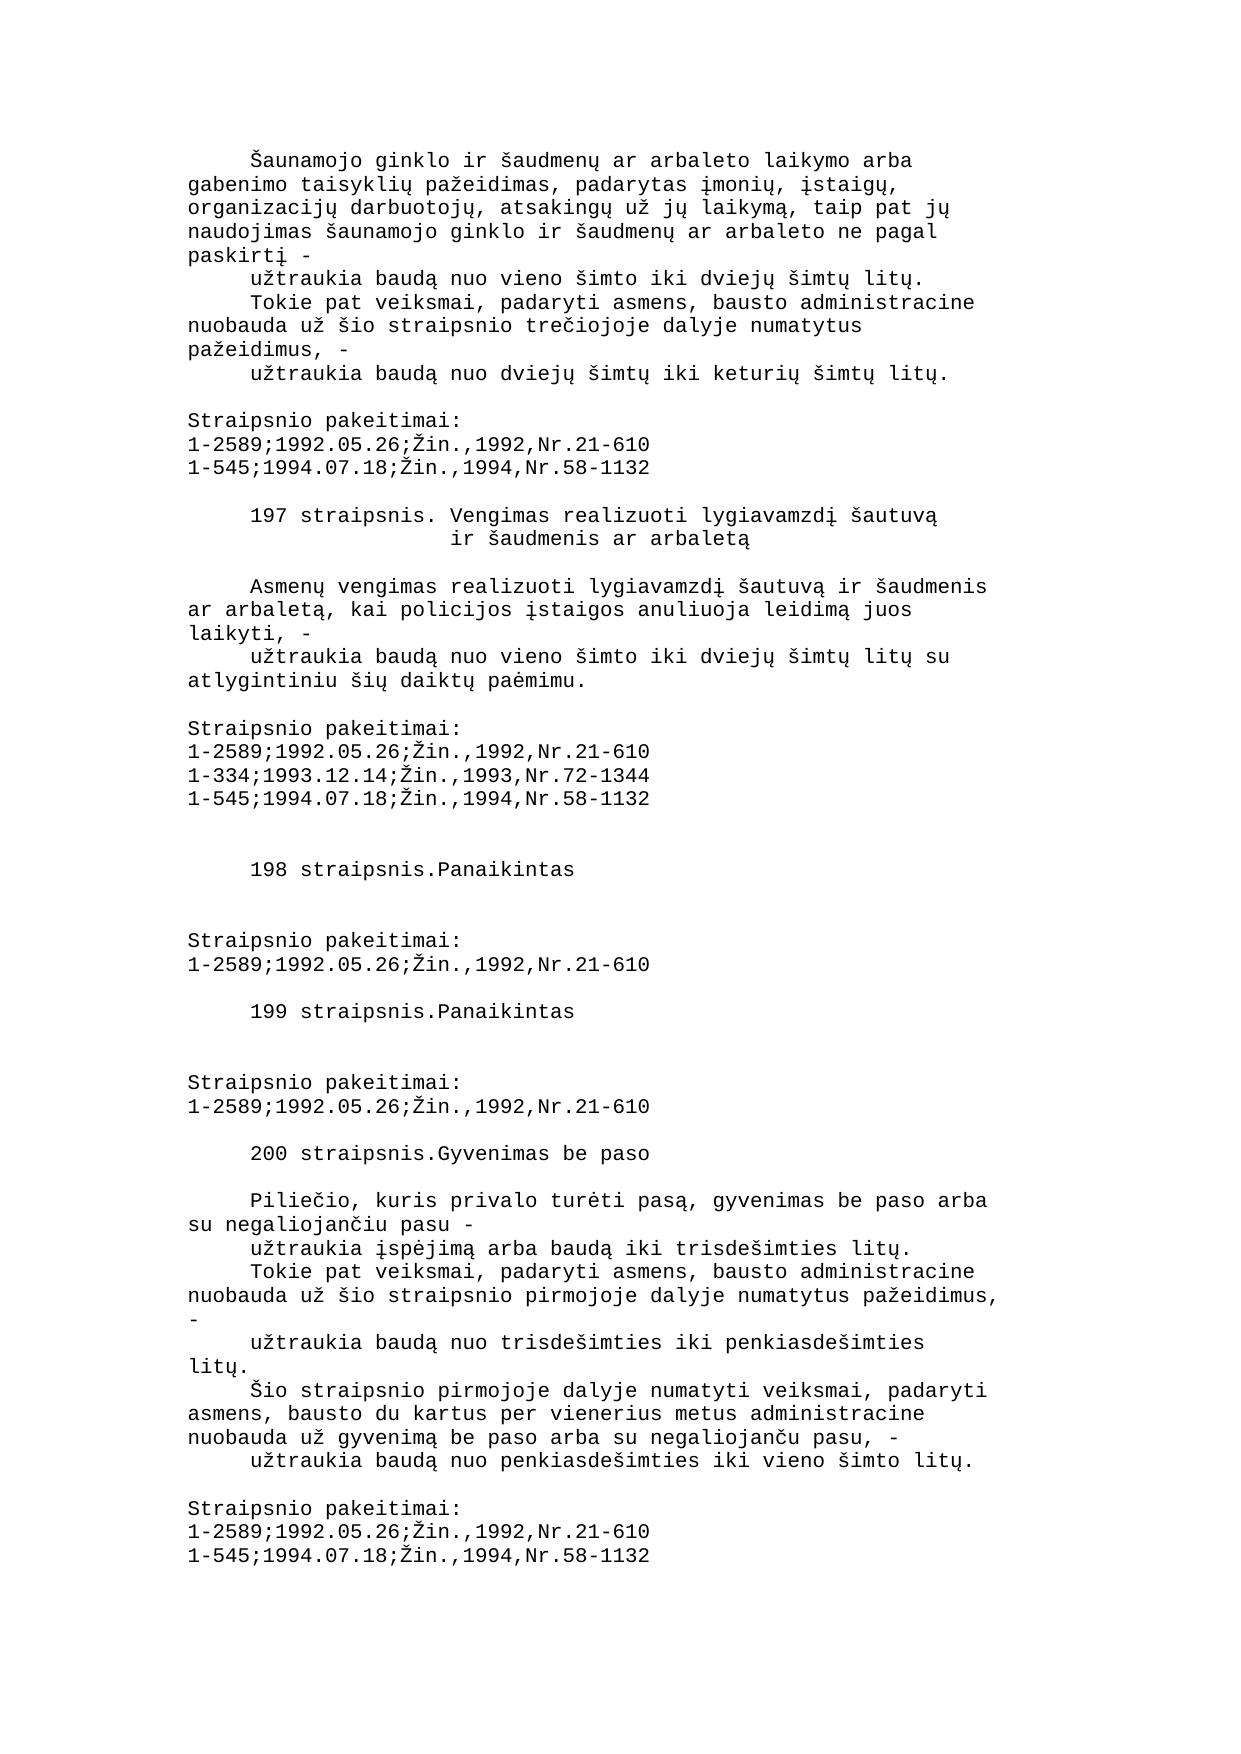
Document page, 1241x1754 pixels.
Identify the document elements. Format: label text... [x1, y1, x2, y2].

text užtraukia baudą nuo trisdešimties iki penkiasdešimties [187, 1332, 1053, 1356]
text 198 straipsnis.Panaikintas [187, 859, 1053, 883]
text Straipsnio pakeitimai: [187, 410, 1053, 434]
text 1-545;1994.07.18;Žin.,1994,Nr.58-1132 [187, 457, 1053, 481]
text 200 straipsnis.Gyvenimas be paso [187, 1143, 1053, 1167]
text asmens, bausto du kartus per vienerius metus administracine [187, 1403, 1053, 1427]
text laikyti, - [187, 623, 1053, 647]
text Tokie pat veiksmai, padaryti asmens, bausto administracine [187, 292, 1053, 316]
text naudojimas šaunamojo ginklo ir šaudmenų ar arbaleto ne pagal [187, 221, 1053, 244]
text Straipsnio pakeitimai: [187, 717, 1053, 741]
text 197 straipsnis. Vengimas realizuoti lygiavamzdį šautuvą [187, 505, 1053, 528]
text Asmenų vengimas realizuoti lygiavamzdį šautuvą ir šaudmenis [187, 576, 1053, 599]
text nuobauda už šio straipsnio trečiojoje dalyje numatytus [187, 316, 1053, 339]
text ir šaudmenis ar arbaletą [187, 528, 1053, 552]
text Straipsnio pakeitimai: [187, 930, 1053, 954]
text litų. [187, 1356, 1053, 1379]
text 1-2589;1992.05.26;Žin.,1992,Nr.21-610 [187, 1096, 1053, 1119]
text užtraukia įspėjimą arba baudą iki trisdešimties litų. [187, 1238, 1053, 1261]
text 1-545;1994.07.18;Žin.,1994,Nr.58-1132 [187, 1545, 1053, 1569]
text gabenimo taisyklių pažeidimas, padarytas įmonių, įstaigų, [187, 174, 1053, 197]
text Straipsnio pakeitimai: [187, 1072, 1053, 1096]
text 1-545;1994.07.18;Žin.,1994,Nr.58-1132 [187, 788, 1053, 812]
text 1-2589;1992.05.26;Žin.,1992,Nr.21-610 [187, 434, 1053, 457]
text 1-2589;1992.05.26;Žin.,1992,Nr.21-610 [187, 1521, 1053, 1545]
text Piliečio, kuris privalo turėti pasą, gyvenimas be paso arba [187, 1190, 1053, 1214]
text 1-334;1993.12.14;Žin.,1993,Nr.72-1344 [187, 765, 1053, 788]
text užtraukia baudą nuo penkiasdešimties iki vieno šimto litų. [187, 1451, 1053, 1474]
text užtraukia baudą nuo vieno šimto iki dviejų šimtų litų su [187, 647, 1053, 670]
text užtraukia baudą nuo dviejų šimtų iki keturių šimtų litų. [187, 363, 1053, 386]
text - [187, 1309, 1053, 1332]
text Šaunamojo ginklo ir šaudmenų ar arbaleto laikymo arba [187, 150, 1053, 174]
text pažeidimus, - [187, 339, 1053, 363]
text 1-2589;1992.05.26;Žin.,1992,Nr.21-610 [187, 741, 1053, 765]
text nuobauda už gyvenimą be paso arba su negaliojanču pasu, - [187, 1427, 1053, 1451]
text nuobauda už šio straipsnio pirmojoje dalyje numatytus pažeidimus, [187, 1285, 1053, 1309]
text užtraukia baudą nuo vieno šimto iki dviejų šimtų litų. [187, 268, 1053, 292]
text Šio straipsnio pirmojoje dalyje numatyti veiksmai, padaryti [187, 1379, 1053, 1403]
text 1-2589;1992.05.26;Žin.,1992,Nr.21-610 [187, 954, 1053, 978]
text ar arbaletą, kai policijos įstaigos anuliuoja leidimą juos [187, 599, 1053, 623]
text su negaliojančiu pasu - [187, 1214, 1053, 1238]
text paskirtį - [187, 244, 1053, 268]
text Straipsnio pakeitimai: [187, 1498, 1053, 1521]
text atlygintiniu šių daiktų paėmimu. [187, 670, 1053, 694]
text 199 straipsnis.Panaikintas [187, 1001, 1053, 1025]
text organizacijų darbuotojų, atsakingų už jų laikymą, taip pat jų [187, 197, 1053, 221]
text Tokie pat veiksmai, padaryti asmens, bausto administracine [187, 1261, 1053, 1285]
